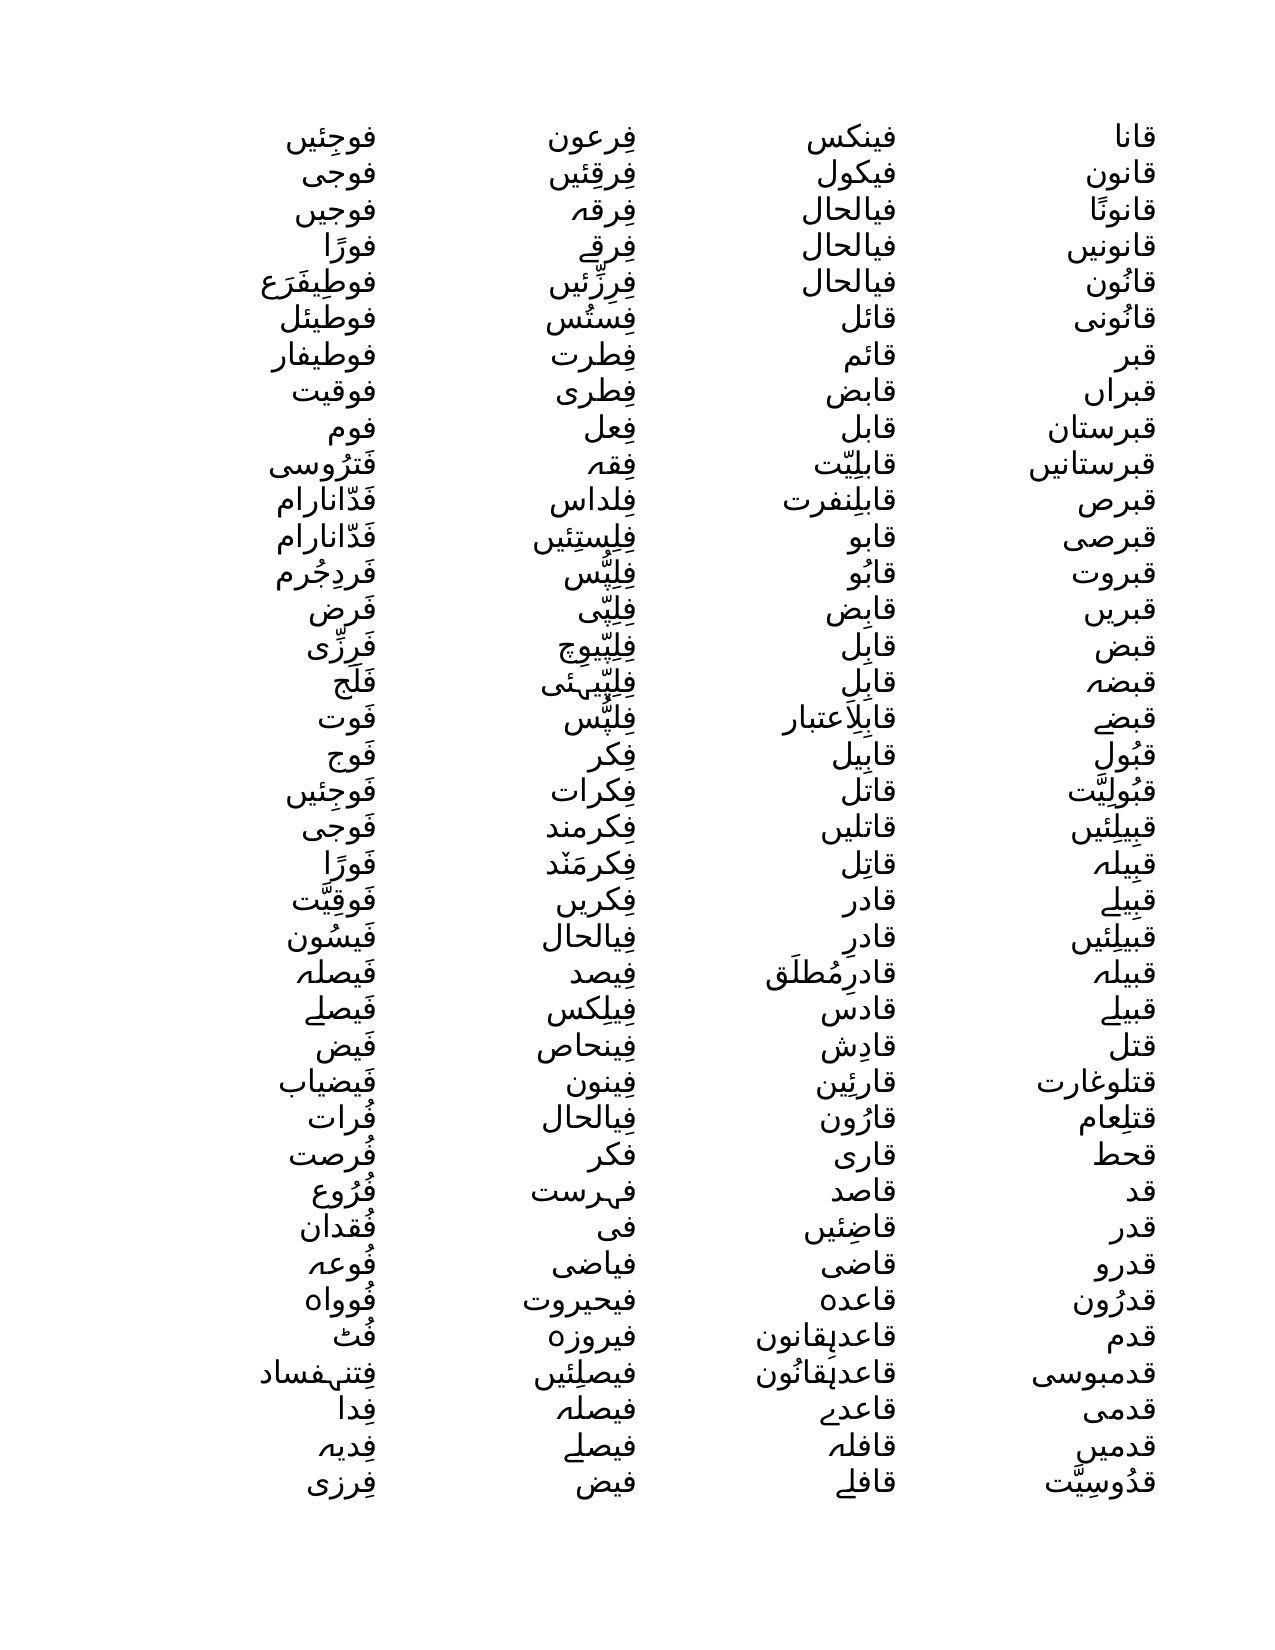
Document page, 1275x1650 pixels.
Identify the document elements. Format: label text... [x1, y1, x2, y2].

text فوجیں [118, 191, 378, 227]
text قبریں [897, 591, 1157, 627]
text قبروت [897, 554, 1157, 591]
text فَردِجُرم [118, 554, 378, 591]
text فِینون [378, 1063, 637, 1100]
text فَرِزِّی [118, 627, 378, 663]
text قابلِ﻿نفرت [637, 482, 897, 518]
text فوجِئیں [118, 118, 378, 154]
text قتل [897, 1027, 1157, 1063]
text قابلِیّت [637, 445, 897, 482]
text فِرقہ [378, 191, 637, 227]
text قبِیلے [897, 882, 1157, 918]
text فَترُوسی [118, 445, 378, 482]
text قابِلِ [637, 663, 897, 700]
text قابِلِاعتبار [637, 700, 897, 736]
text قبرص [897, 482, 1157, 518]
text فُوعہ [118, 1245, 378, 1281]
text فوطیئل [118, 300, 378, 336]
text قبر [897, 336, 1157, 373]
text فُقدان [118, 1209, 378, 1245]
text قاعدہ [637, 1281, 897, 1318]
text فیحیروت [378, 1281, 637, 1318]
text قاضِئیں [637, 1209, 897, 1245]
text قانونًا [897, 191, 1157, 227]
text فِرقے [378, 227, 637, 263]
text فینکس [637, 118, 897, 154]
text فِتنہفساد [118, 1354, 378, 1391]
text فَدّان​ارام [118, 482, 378, 518]
text فِلداس [378, 482, 637, 518]
text فُٹ [118, 1318, 378, 1354]
text فِعل [378, 409, 637, 445]
text قادرِمُطلَق [637, 954, 897, 991]
text فَیضیاب [118, 1063, 378, 1100]
text فوطِیفَرَع [118, 263, 378, 300]
text قبیلِئیں [897, 918, 1157, 954]
text فِکرمند [378, 809, 637, 845]
text قافلے [637, 1463, 897, 1499]
text فَوقِیَّت [118, 882, 378, 918]
text فِلپُّس [378, 700, 637, 736]
text فہرست [378, 1172, 637, 1209]
text قابِل [637, 627, 897, 663]
text فَیسُون [118, 918, 378, 954]
text فُوواہ [118, 1281, 378, 1318]
text قاعدہ﻿قانُون [637, 1354, 897, 1391]
text فَوت [118, 700, 378, 736]
text فوطیفار [118, 336, 378, 373]
text فِطرت [378, 336, 637, 373]
text فیروزہ [378, 1318, 637, 1354]
text فیصلے [378, 1427, 637, 1463]
text قاتلیں [637, 809, 897, 845]
text فِرزی [118, 1463, 378, 1499]
text فیض [378, 1463, 637, 1499]
text قبِیلہ [897, 845, 1157, 882]
text قبیلہ [897, 954, 1157, 991]
text قبض [897, 627, 1157, 663]
text فِکر [378, 736, 637, 772]
text فُرُوع [118, 1172, 378, 1209]
text فِرقِئیں [378, 154, 637, 191]
text فِرِزِّئیں [378, 263, 637, 300]
text فکر [378, 1136, 637, 1172]
text فوقیت [118, 373, 378, 409]
text قاعدے [637, 1391, 897, 1427]
text قابض [637, 373, 897, 409]
text قدمبوسی [897, 1354, 1157, 1391]
text فَوج [118, 736, 378, 772]
text قدر [897, 1209, 1157, 1245]
text قبیلے [897, 991, 1157, 1027]
text قبرستانیں [897, 445, 1157, 482]
text قادرِ [637, 918, 897, 954]
text قارُون [637, 1100, 897, 1136]
text قبراں [897, 373, 1157, 409]
text قبرصی [897, 518, 1157, 554]
text فِلِستِئیں [378, 518, 637, 554]
text قابِیل [637, 736, 897, 772]
text قتلِعام [897, 1100, 1157, 1136]
text قبِیلِئیں [897, 809, 1157, 845]
text فَرض [118, 591, 378, 627]
text قانا [897, 118, 1157, 154]
text قد [897, 1172, 1157, 1209]
text قاضی [637, 1245, 897, 1281]
text فیصلہ [378, 1391, 637, 1427]
text قارئِین [637, 1063, 897, 1100]
text فیکول [637, 154, 897, 191]
text فَیصلے [118, 991, 378, 1027]
text فَیصلہ [118, 954, 378, 991]
text قبرستان [897, 409, 1157, 445]
text فَدّان﻿ارام [118, 518, 378, 554]
text قادر [637, 882, 897, 918]
text قابُو [637, 554, 897, 591]
text فِلِپُّس [378, 554, 637, 591]
text قدرُون [897, 1281, 1157, 1318]
text قدرو [897, 1245, 1157, 1281]
text قدُوسِیَّت [897, 1463, 1157, 1499]
text فِیلِکس [378, 991, 637, 1027]
text فورًا [118, 227, 378, 263]
text قاصد [637, 1172, 897, 1209]
text قاری [637, 1136, 897, 1172]
text فُرات [118, 1100, 378, 1136]
text قدم [897, 1318, 1157, 1354]
text قبُولِیَّت [897, 772, 1157, 809]
text فی​الحال [637, 191, 897, 227]
text فَوجی [118, 809, 378, 845]
text فی [378, 1209, 637, 1245]
text فَوجِئیں [118, 772, 378, 809]
text قبضہ [897, 663, 1157, 700]
text قابِض [637, 591, 897, 627]
text فی﻿الحال [637, 263, 897, 300]
text قبضے [897, 700, 1157, 736]
text فَورًا [118, 845, 378, 882]
text فی‎الحال [637, 227, 897, 263]
text قادس [637, 991, 897, 1027]
text فِطری [378, 373, 637, 409]
text فِلِپّی [378, 591, 637, 627]
text قادِش [637, 1027, 897, 1063]
text فِلِپّیوِچ [378, 627, 637, 663]
text قاعدہِ﻿قانون [637, 1318, 897, 1354]
text قائل [637, 300, 897, 336]
text فِکرمَنٚد [378, 845, 637, 882]
text فِستُس [378, 300, 637, 336]
text فَلَج [118, 663, 378, 700]
text فِکرات [378, 772, 637, 809]
text فوجی [118, 154, 378, 191]
text فِرعون [378, 118, 637, 154]
text فِلِپّیہئی [378, 663, 637, 700]
text قاتل [637, 772, 897, 809]
text قدمی [897, 1391, 1157, 1427]
text فِی​الحال [378, 1100, 637, 1136]
text قدمیں [897, 1427, 1157, 1463]
text قانُون [897, 263, 1157, 300]
text قانُونی [897, 300, 1157, 336]
text قابل [637, 409, 897, 445]
text قاتِل [637, 845, 897, 882]
text فِدیہ [118, 1427, 378, 1463]
text فیصلِئیں [378, 1354, 637, 1391]
text قائم [637, 336, 897, 373]
text فُرصت [118, 1136, 378, 1172]
text قبُول [897, 736, 1157, 772]
text قتلوغارت [897, 1063, 1157, 1100]
text فیاضی [378, 1245, 637, 1281]
text فِکریں [378, 882, 637, 918]
text فِیصد [378, 954, 637, 991]
text قانون [897, 154, 1157, 191]
text فِیالحال [378, 918, 637, 954]
text فِدا [118, 1391, 378, 1427]
text فِقہ [378, 445, 637, 482]
text قافلہ [637, 1427, 897, 1463]
text فوم [118, 409, 378, 445]
text فِینحاص [378, 1027, 637, 1063]
text قابو [637, 518, 897, 554]
text فَیض [118, 1027, 378, 1063]
text قانونیں [897, 227, 1157, 263]
text قحط [897, 1136, 1157, 1172]
